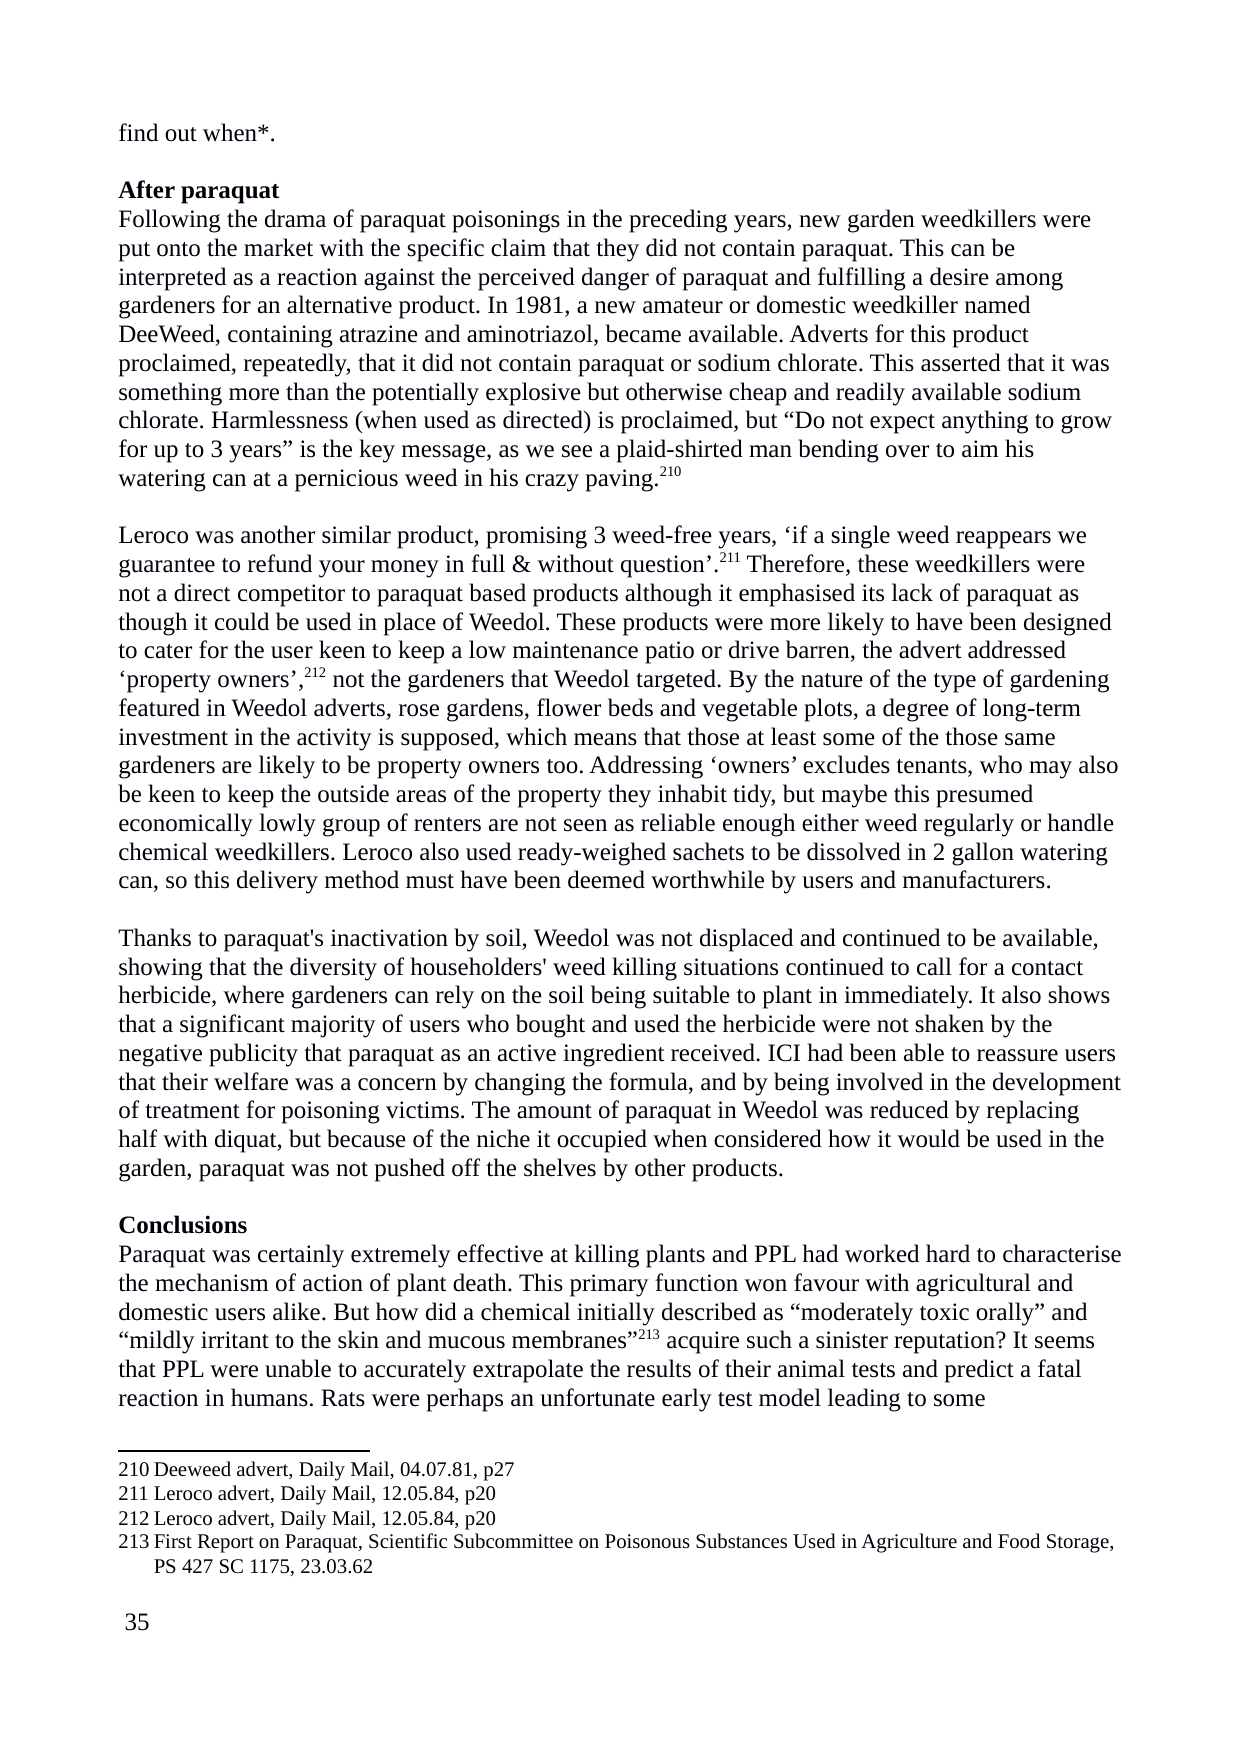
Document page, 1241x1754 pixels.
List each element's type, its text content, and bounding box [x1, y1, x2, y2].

text Leroco advert, Daily Mail, 12.05.84, p20 [118, 1505, 1122, 1529]
text Following the drama of paraquat poisonings in the preceding years, new garden weedkillers were put onto the market with the specific claim that they did not contain paraquat. This can be interpreted as a reaction against the perceived danger of paraquat and fulfilling a desire among gardeners for an alternative product. In 1981, a new amateur or domestic weedkiller named DeeWeed, containing atrazine and aminotriazol, became available. Adverts for this product proclaimed, repeatedly, that it did not contain paraquat or sodium chlorate. This asserted that it was something more than the potentially explosive but otherwise cheap and readily available sodium chlorate. Harmlessness (when used as directed) is proclaimed, but “Do not expect anything to grow for up to 3 years” is the key message, as we see a plaid-shirted man bending over to aim his watering can at a pernicious weed in his crazy paving. [118, 204, 1122, 492]
text Paraquat was certainly extremely effective at killing plants and PPL had worked hard to characterise the mechanism of action of plant death. This primary function won favour with agricultural and domestic users alike. But how did a chemical initially described as “moderately toxic orally” and “mildly irritant to the skin and mucous membranes” acquire such a sinister reputation? It seems that PPL were unable to accurately extrapolate the results of their animal tests and predict a fatal reaction in humans. Rats were perhaps an unfortunate early test model leading to some [118, 1239, 1122, 1412]
text First Report on Paraquat, Scientific Subcommittee on Poisonous Substances Used in Agriculture and Food Storage, PS 427 SC 1175, 23.03.62 [118, 1529, 1122, 1578]
text Thanks to paraquat's inactivation by soil, Weedol was not displaced and continued to be available, showing that the diversity of householders' weed killing situations continued to call for a contact herbicide, where gardeners can rely on the soil being suitable to plant in immediately. It also shows that a significant majority of users who bought and used the herbicide were not shaken by the negative publicity that paraquat as an active ingredient received. ICI had been able to reassure users that their welfare was a concern by changing the formula, and by being involved in the development of treatment for poisoning victims. The amount of paraquat in Weedol was reduced by replacing half with diquat, but because of the niche it occupied when considered how it would be used in the garden, paraquat was not pushed off the shelves by other products. [118, 923, 1122, 1182]
text Conclusions [118, 1211, 1122, 1239]
text find out when*. [118, 118, 1122, 147]
text After paraquat [118, 176, 1122, 204]
text Deeweed advert, Daily Mail, 04.07.81, p27 [118, 1457, 1122, 1481]
text Leroco was another similar product, promising 3 weed-free years, ‘if a single weed reappears we guarantee to refund your money in full & without question’. Therefore, these weedkillers were not a direct competitor to paraquat based products although it emphasised its lack of paraquat as though it could be used in place of Weedol. These products were more likely to have been designed to cater for the user keen to keep a low maintenance patio or drive barren, the advert addressed ‘property owners’, not the gardeners that Weedol targeted. By the nature of the type of gardening featured in Weedol adverts, rose gardens, flower beds and vegetable plots, a degree of long-term investment in the activity is supposed, which means that those at least some of the those same gardeners are likely to be property owners too. Addressing ‘owners’ excludes tenants, who may also be keen to keep the outside areas of the property they inhabit tidy, but maybe this presumed economically lowly group of renters are not seen as reliable enough either weed regularly or handle chemical weedkillers. Leroco also used ready-weighed sachets to be dissolved in 2 gallon watering can, so this delivery method must have been deemed worthwhile by users and manufacturers. [118, 521, 1122, 894]
text Leroco advert, Daily Mail, 12.05.84, p20 [118, 1481, 1122, 1505]
